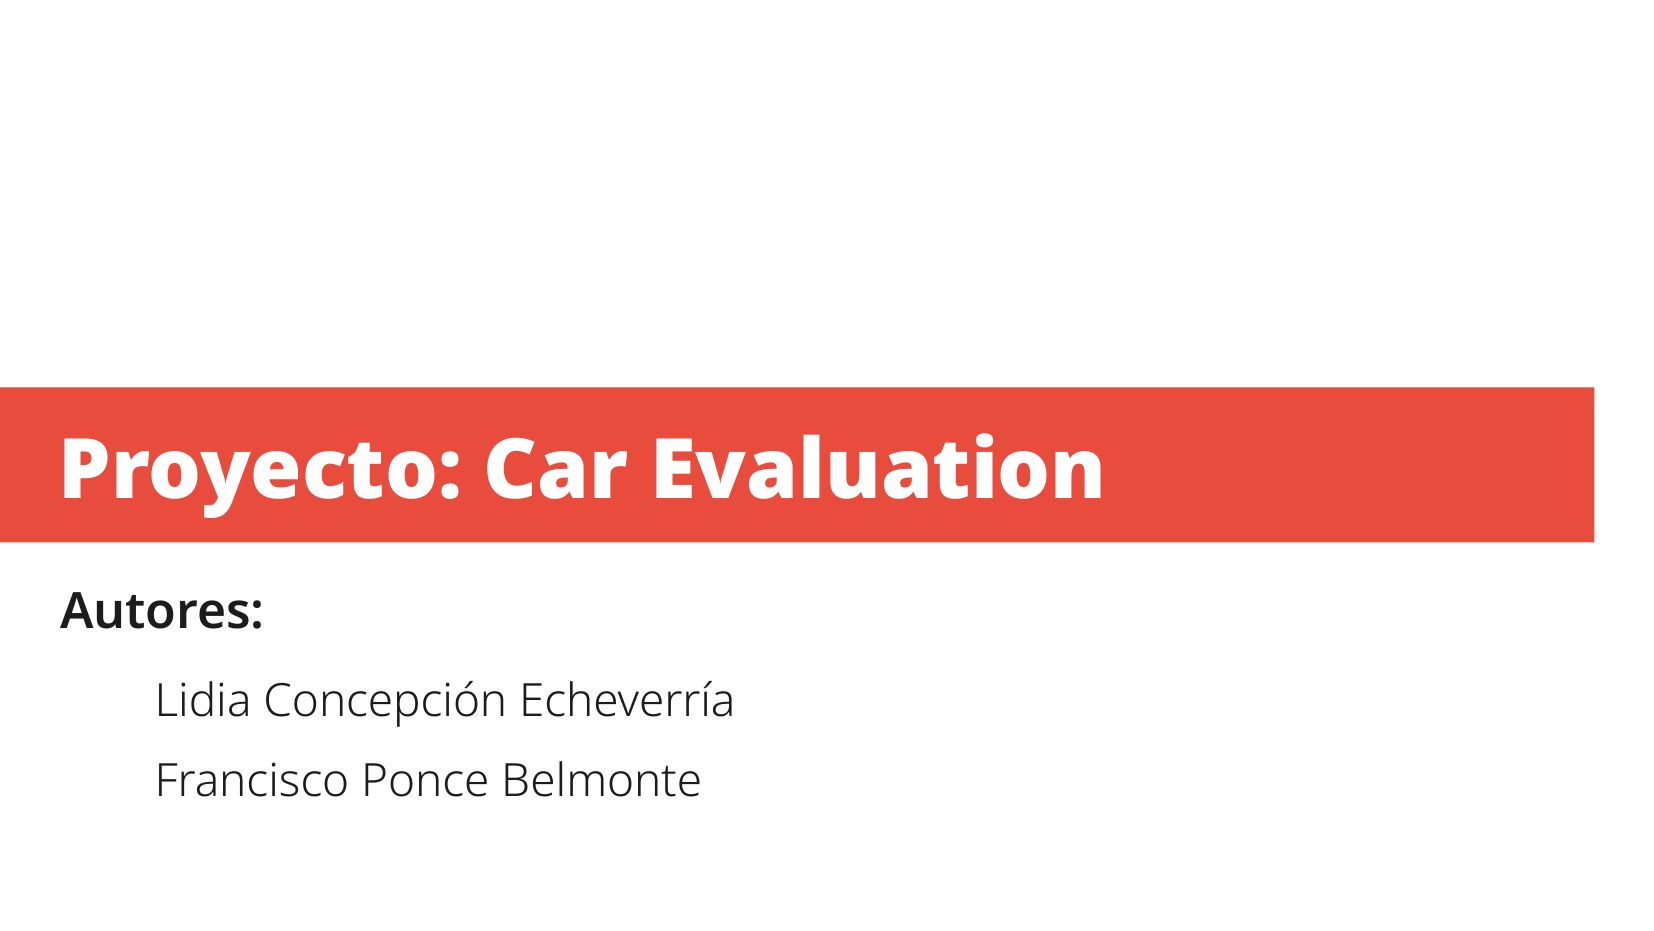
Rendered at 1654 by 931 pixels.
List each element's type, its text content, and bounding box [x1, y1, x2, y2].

title Proyecto: Car Evaluation [59, 409, 1595, 521]
list Autores: Lidia Concepción Echeverría Francisco Ponce Belmonte [60, 574, 1566, 886]
